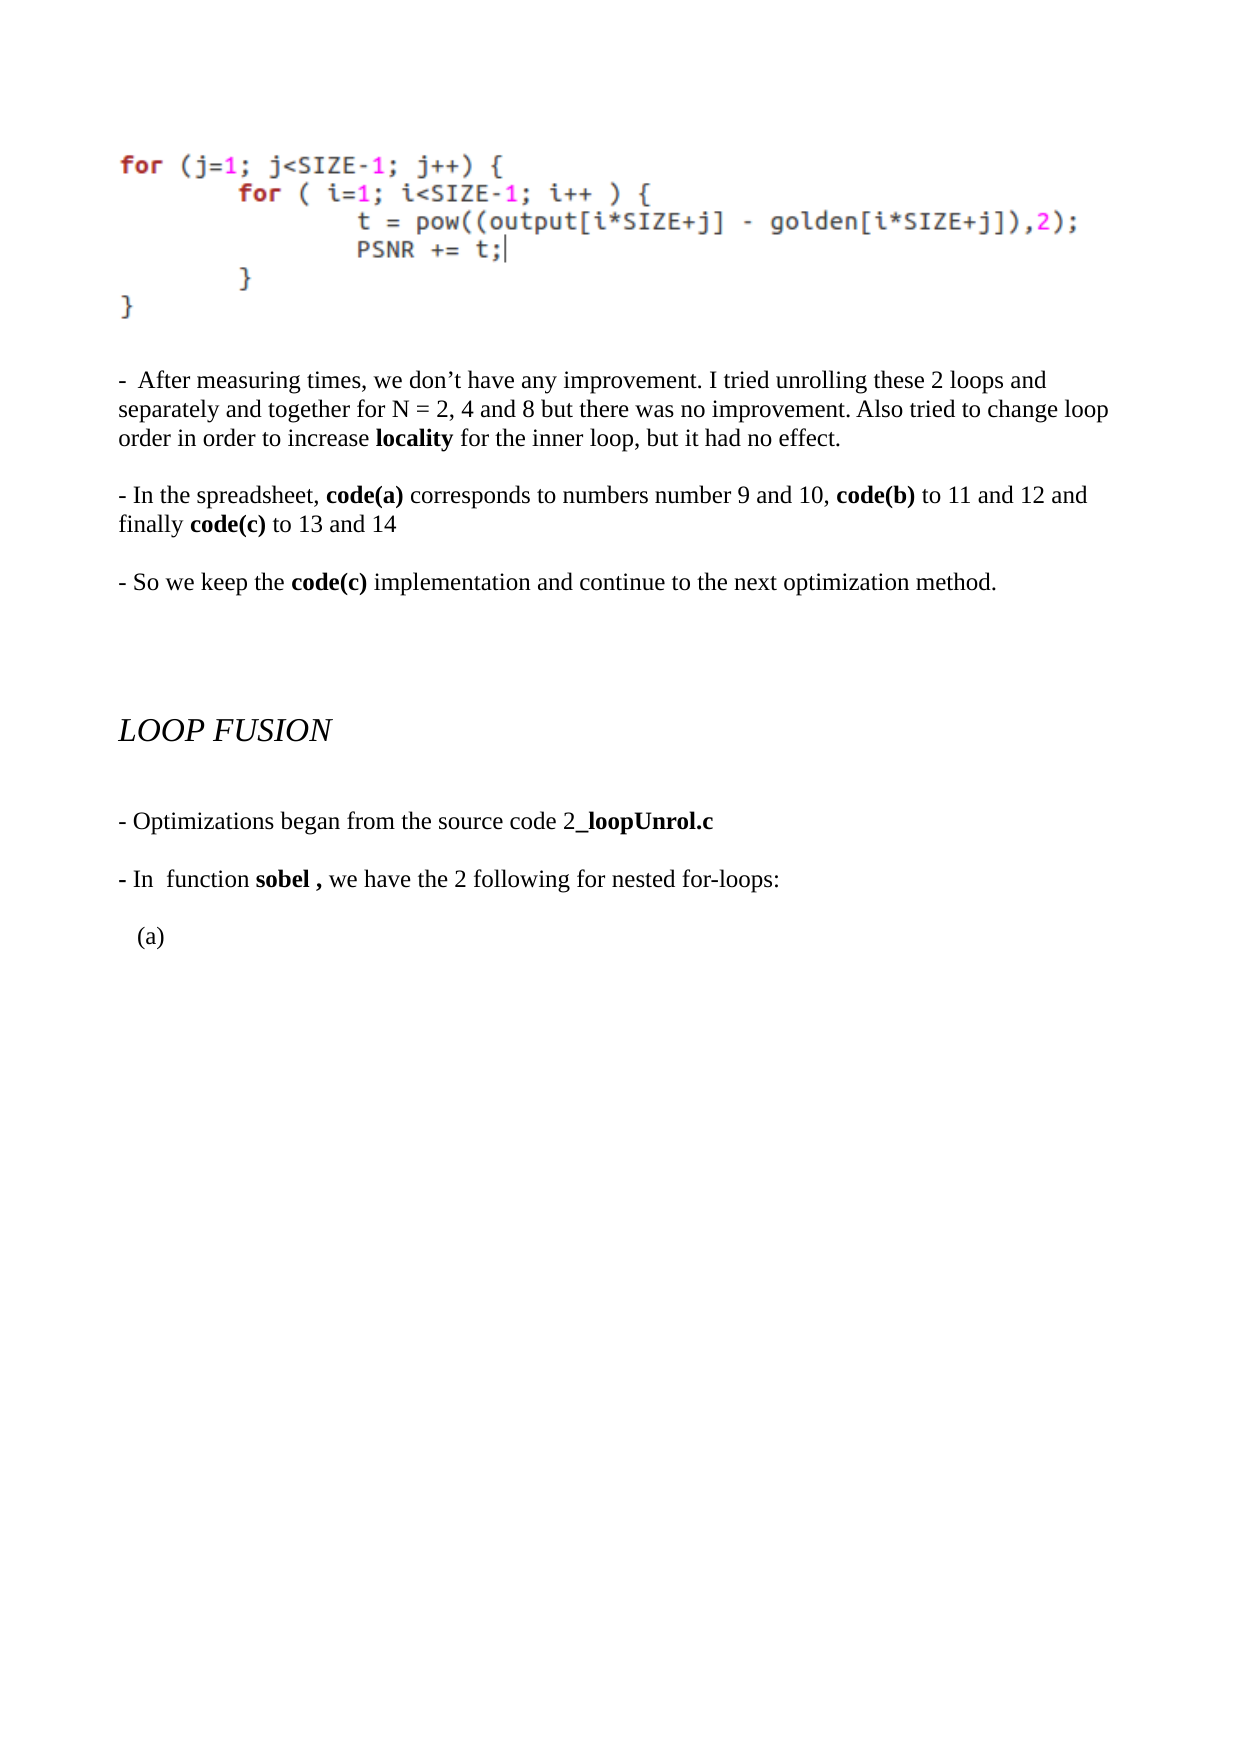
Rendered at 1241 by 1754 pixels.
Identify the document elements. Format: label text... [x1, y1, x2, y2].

text - So we keep the code(c) implementation and continue to the next optimization method. [118, 567, 1122, 595]
text (a) [118, 921, 1122, 950]
text - In function sobel , we have the 2 following for nested for-loops: [118, 864, 1122, 892]
text - In the spreadsheet, code(a) corresponds to numbers number 9 and 10, code(b) to 11 and 12 and finally code(c) to 13 and 14 [118, 480, 1122, 538]
text - Optimizations began from the source code 2_loopUnrol.c [118, 806, 1122, 835]
text LOOP FUSION [118, 710, 1122, 749]
picture [104, 149, 1108, 337]
text - After measuring times, we don’t have any improvement. I tried unrolling these 2 loops and separately and together for N = 2, 4 and 8 but there was no improvement. Also tried to change loop order in order to increase locality for the inner loop, but it had no effect. [118, 365, 1122, 452]
